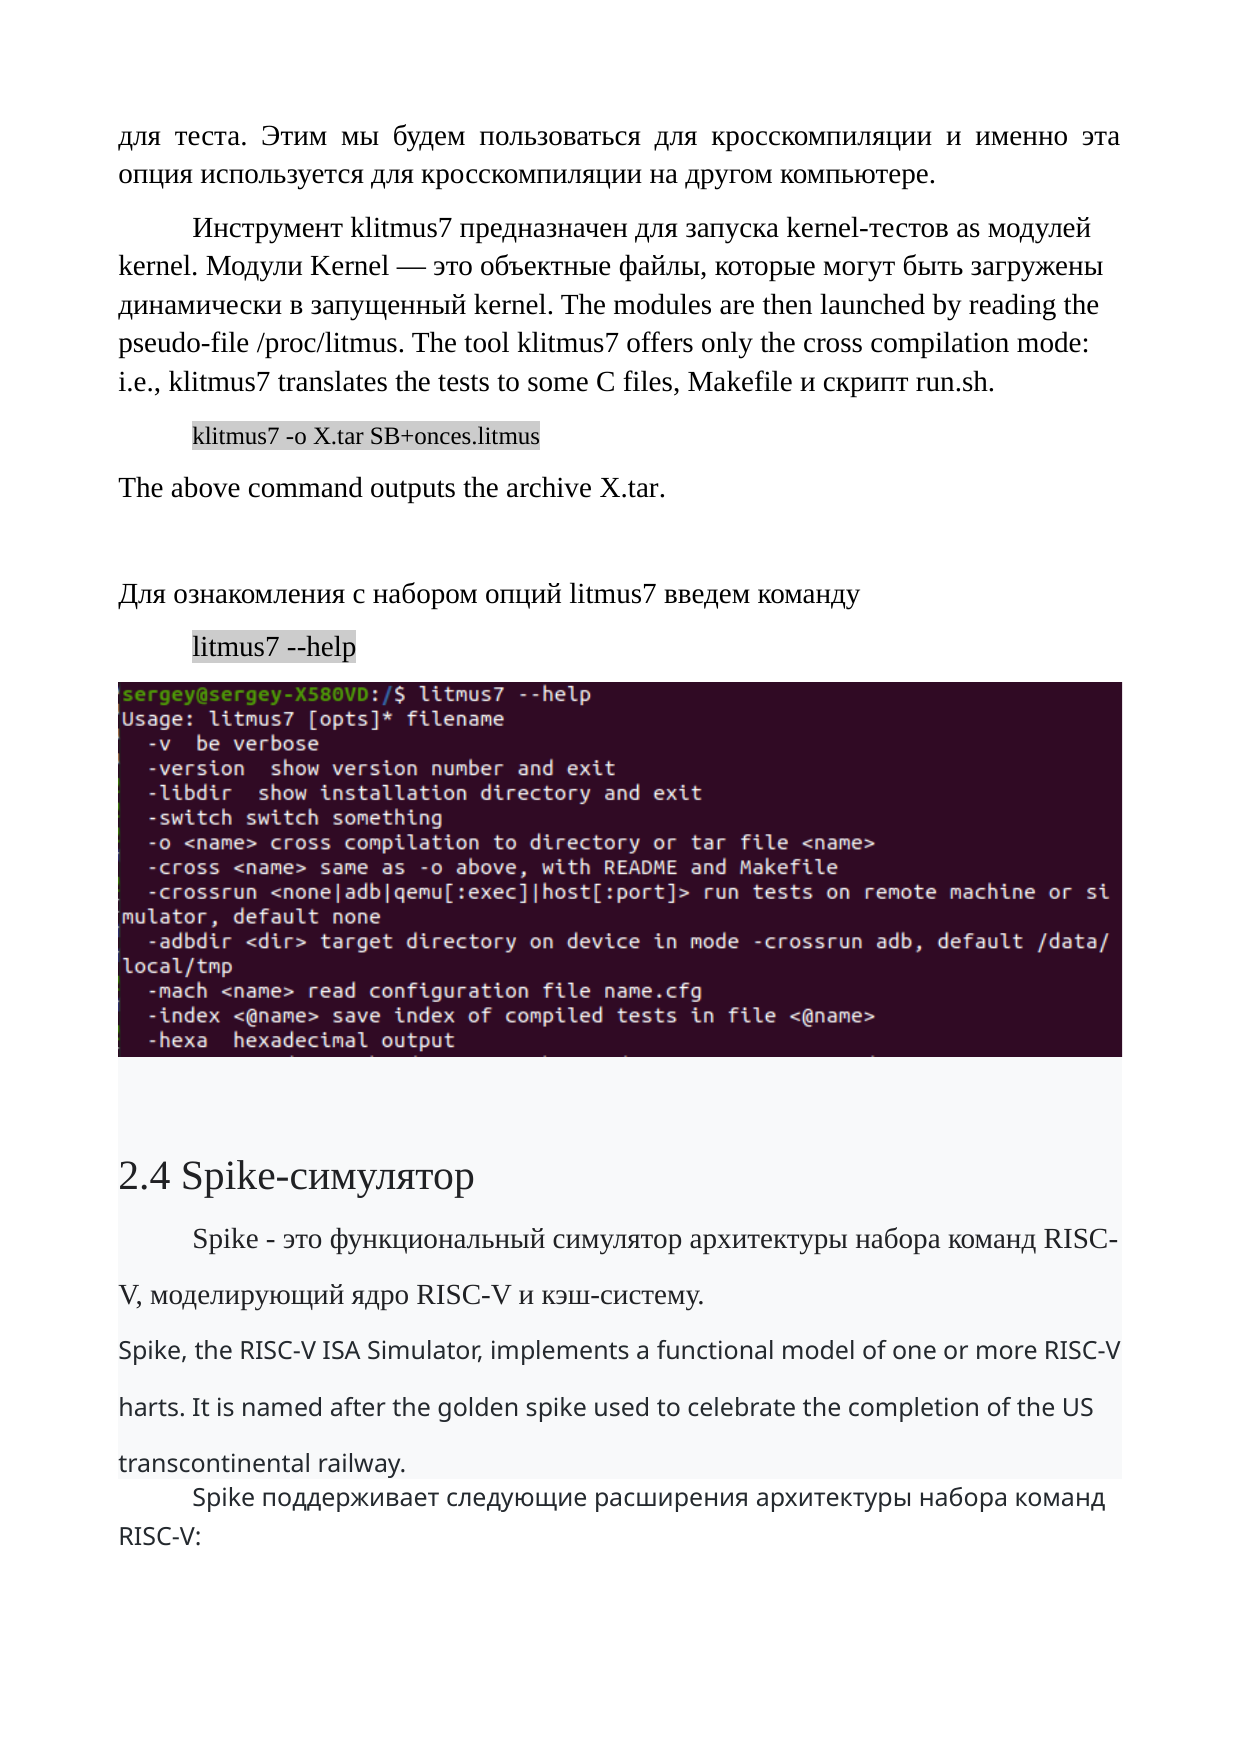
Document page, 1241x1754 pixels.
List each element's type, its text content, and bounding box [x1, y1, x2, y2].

text The above command outputs the archive X.tar. [118, 470, 1122, 504]
text для теста. Этим мы будем пользоваться для кросскомпиляции и именно эта опция используется для кросскомпиляции на другом компьютере. [118, 118, 1122, 190]
picture [118, 682, 1123, 1057]
text Для ознакомления с набором опций litmus7 введем команду [118, 576, 1122, 610]
text Spike - это функциональный симулятор архитектуры набора команд RISC-V, моделирующий ядро RISC-V и кэш-систему. [118, 1198, 1122, 1311]
text klitmus7 -o X.tar SB+onces.litmus [118, 417, 1122, 451]
text 2.4 Spike-симулятор [118, 1142, 1122, 1198]
text Spike, the RISC-V ISA Simulator, implements a functional model of one or more RISC-V harts. It is named after the golden spike used to celebrate the completion of the US transcontinental railway. [118, 1311, 1122, 1479]
text litmus7 --help [118, 629, 1122, 663]
text Spike поддерживает следующие расширения архитектуры набора команд RISC-V: [118, 1479, 1122, 1553]
text Инструмент klitmus7 предназначен для запуска kernel-тестов as модулей kernel. Модули Kernel — это объектные файлы, которые могут быть загружены динамически в запущенный kernel. The modules are then launched by reading the pseudo-file /proc/litmus. The tool klitmus7 offers only the cross compilation mode: i.e., klitmus7 translates the tests to some C files, Makefile и скрипт run.sh. [118, 210, 1122, 397]
